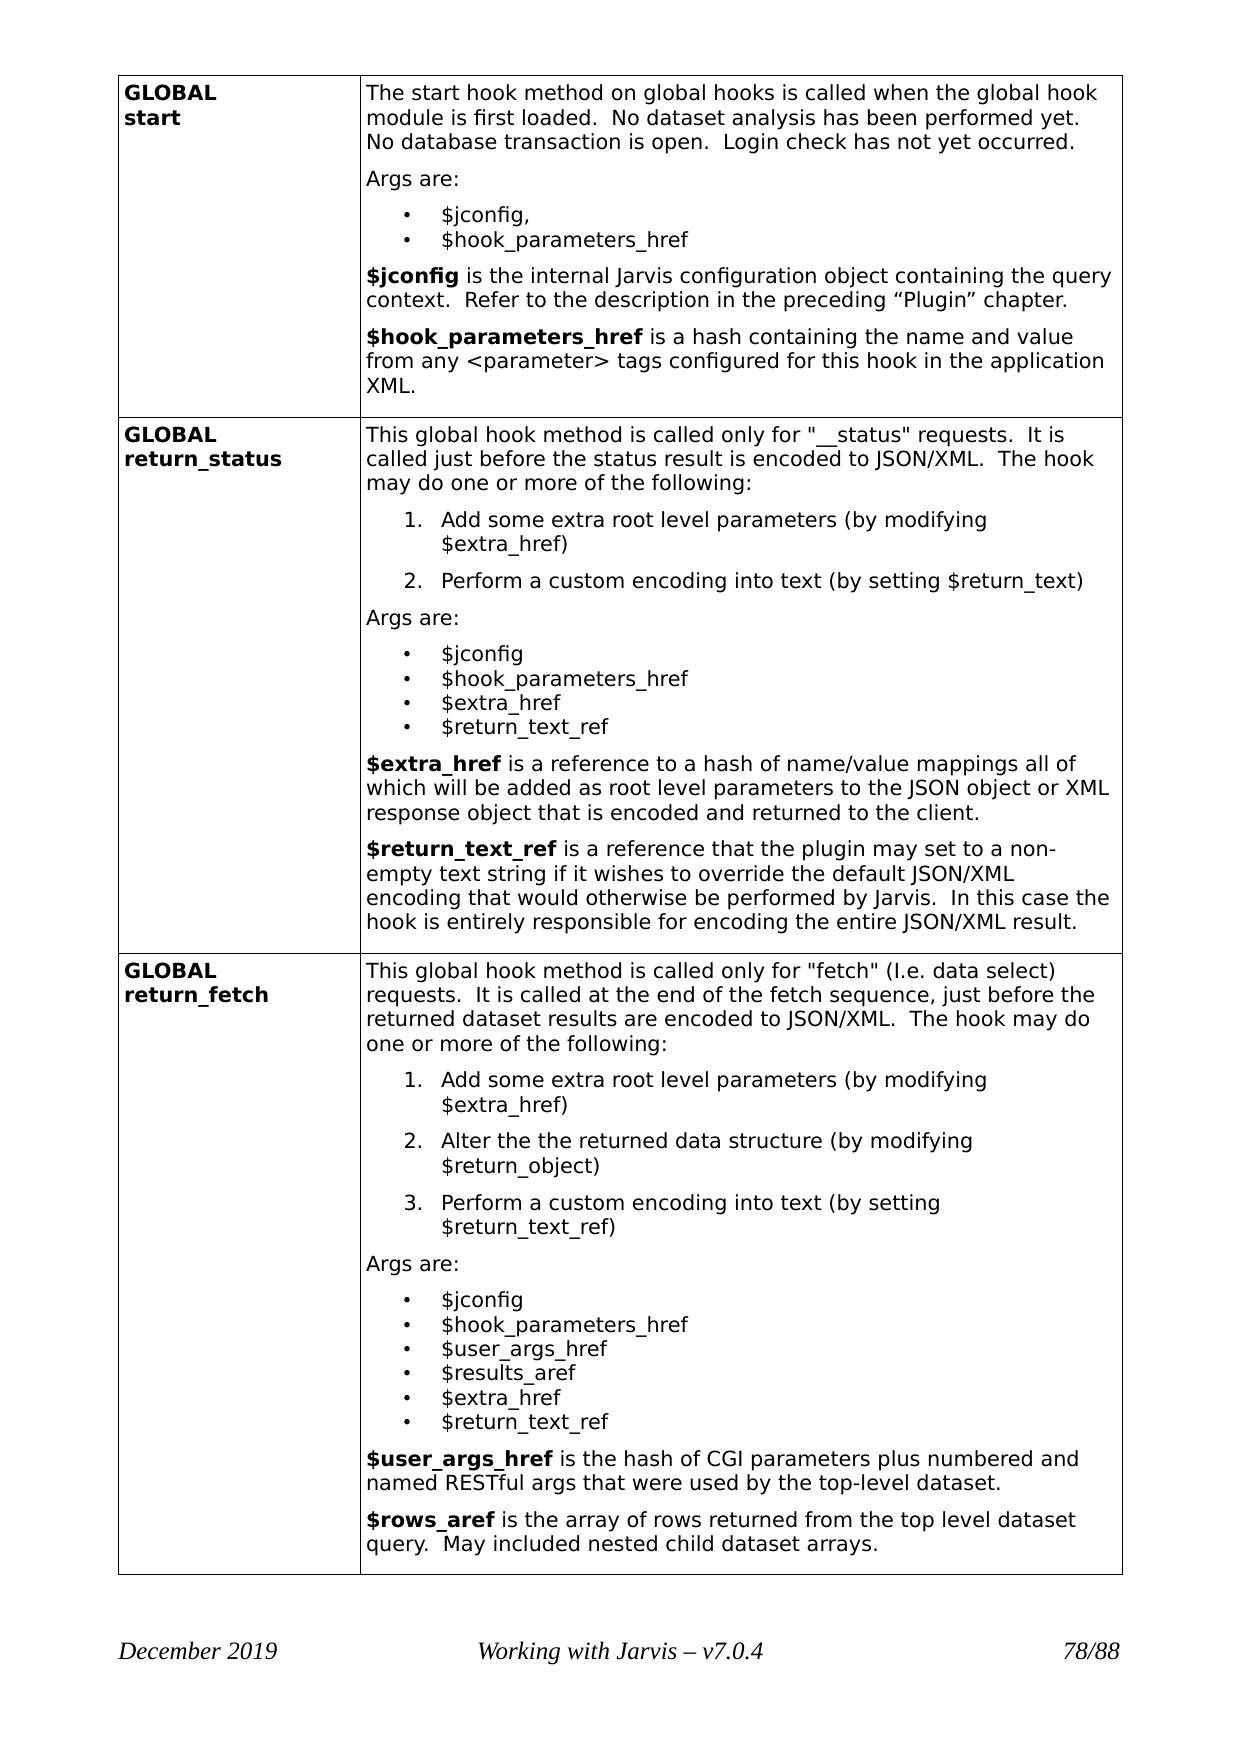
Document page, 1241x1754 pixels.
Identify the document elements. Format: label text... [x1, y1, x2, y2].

table_cell GLOBAL return_fetch [119, 954, 360, 1574]
table_cell The start hook method on global hooks is called when the global hook module is first loaded. No dataset analysis has been performed yet. No database transaction is open. Login check has not yet occurred. Args are: $jconfig, $hook_parameters_href $jconfig is the internal Jarvis configuration object containing the query context. Refer to the description in the preceding “Plugin” chapter. $hook_parameters_href is a hash containing the name and value from any <parameter> tags configured for this hook in the application XML. [361, 76, 1122, 416]
table_cell This global hook method is called only for "__status" requests. It is called just before the status result is encoded to JSON/XML. The hook may do one or more of the following: Add some extra root level parameters (by modifying $extra_href) Perform a custom encoding into text (by setting $return_text) Args are: $jconfig $hook_parameters_href $extra_href $return_text_ref $extra_href is a reference to a hash of name/value mappings all of which will be added as root level parameters to the JSON object or XML response object that is encoded and returned to the client. $return_text_ref is a reference that the plugin may set to a non-empty text string if it wishes to override the default JSON/XML encoding that would otherwise be performed by Jarvis. In this case the hook is entirely responsible for encoding the entire JSON/XML result. [361, 418, 1122, 953]
table_cell GLOBAL start [119, 76, 360, 416]
table_cell This global hook method is called only for "fetch" (I.e. data select) requests. It is called at the end of the fetch sequence, just before the returned dataset results are encoded to JSON/XML. The hook may do one or more of the following: Add some extra root level parameters (by modifying $extra_href) Alter the the returned data structure (by modifying $return_object) Perform a custom encoding into text (by setting $return_text_ref) Args are: $jconfig $hook_parameters_href $user_args_href $results_aref $extra_href $return_text_ref $user_args_href is the hash of CGI parameters plus numbered and named RESTful args that were used by the top-level dataset. $rows_aref is the array of rows returned from the top level dataset query. May included nested child dataset arrays. [361, 954, 1122, 1574]
table_cell GLOBAL return_status [119, 418, 360, 953]
